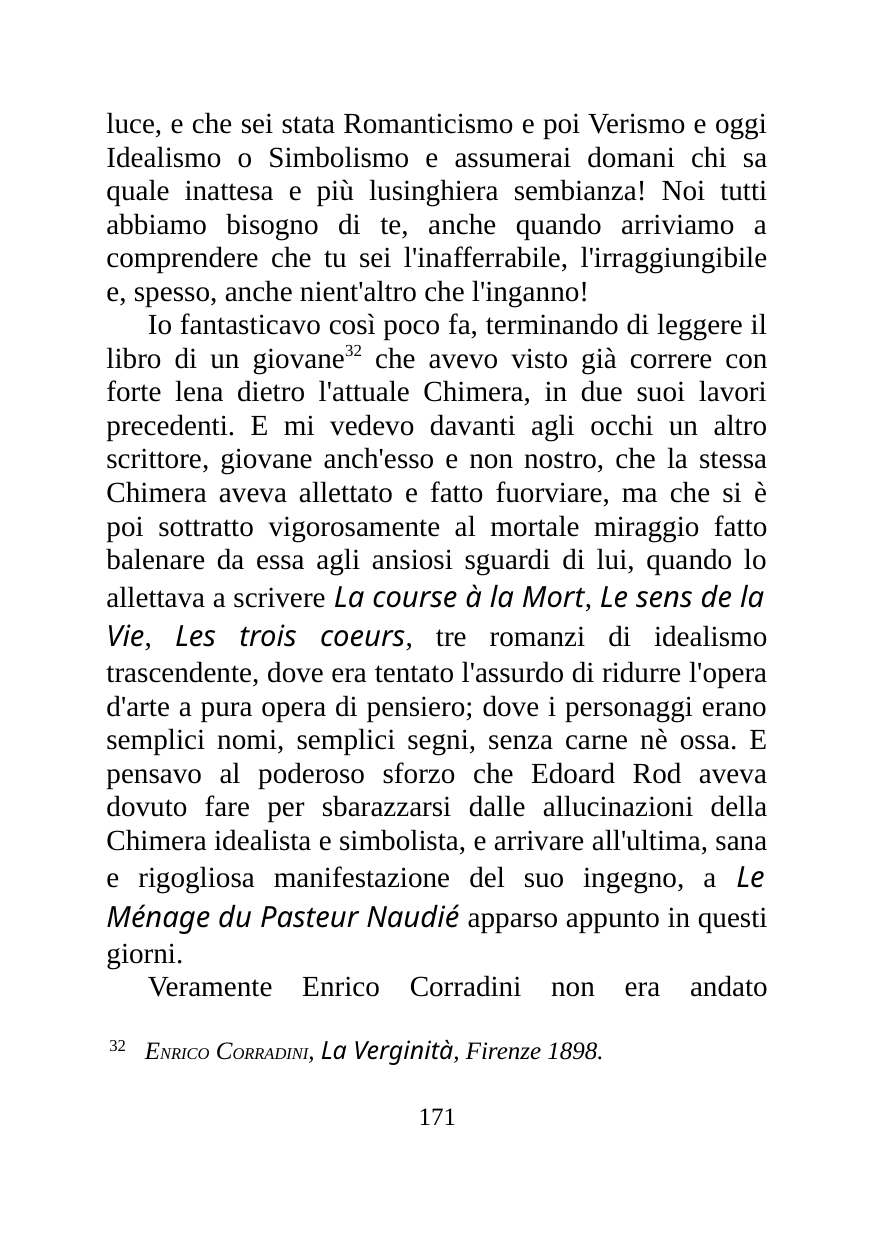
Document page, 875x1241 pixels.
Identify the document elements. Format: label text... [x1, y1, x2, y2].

text Veramente Enrico Corradini non era andato [106, 969, 768, 1003]
text luce, e che sei stata Romanticismo e poi Verismo e oggi Idealismo o Simbolismo e assumerai domani chi sa quale inattesa e più lusinghiera sembianza! Noi tutti abbiamo bisogno di te, anche quando arriviamo a comprendere che tu sei l'inafferrabile, l'irraggiungibile e, spesso, anche nient'altro che l'inganno! [106, 106, 768, 307]
text Enrico Corradini, La Verginità, Firenze 1898. [106, 1030, 768, 1070]
text Io fantasticavo così poco fa, terminando di leggere il libro di un giovane che avevo visto già correre con forte lena dietro l'attuale Chimera, in due suoi lavori precedenti. E mi vedevo davanti agli occhi un altro scrittore, giovane anch'esso e non nostro, che la stessa Chimera aveva allettato e fatto fuorviare, ma che si è poi sottratto vigorosamente al mortale miraggio fatto balenare da essa agli ansiosi sguardi di lui, quando lo allettava a scrivere La course à la Mort, Le sens de la Vie, Les trois coeurs, tre romanzi di idealismo trascendente, dove era tentato l'assurdo di ridurre l'opera d'arte a pura opera di pensiero; dove i personaggi erano semplici nomi, semplici segni, senza carne nè ossa. E pensavo al poderoso sforzo che Edoard Rod aveva dovuto fare per sbarazzarsi dalle allucinazioni della Chimera idealista e simbolista, e arrivare all'ultima, sana e rigogliosa manifestazione del suo ingegno, a Le Ménage du Pasteur Naudié apparso appunto in questi giorni. [106, 307, 768, 969]
